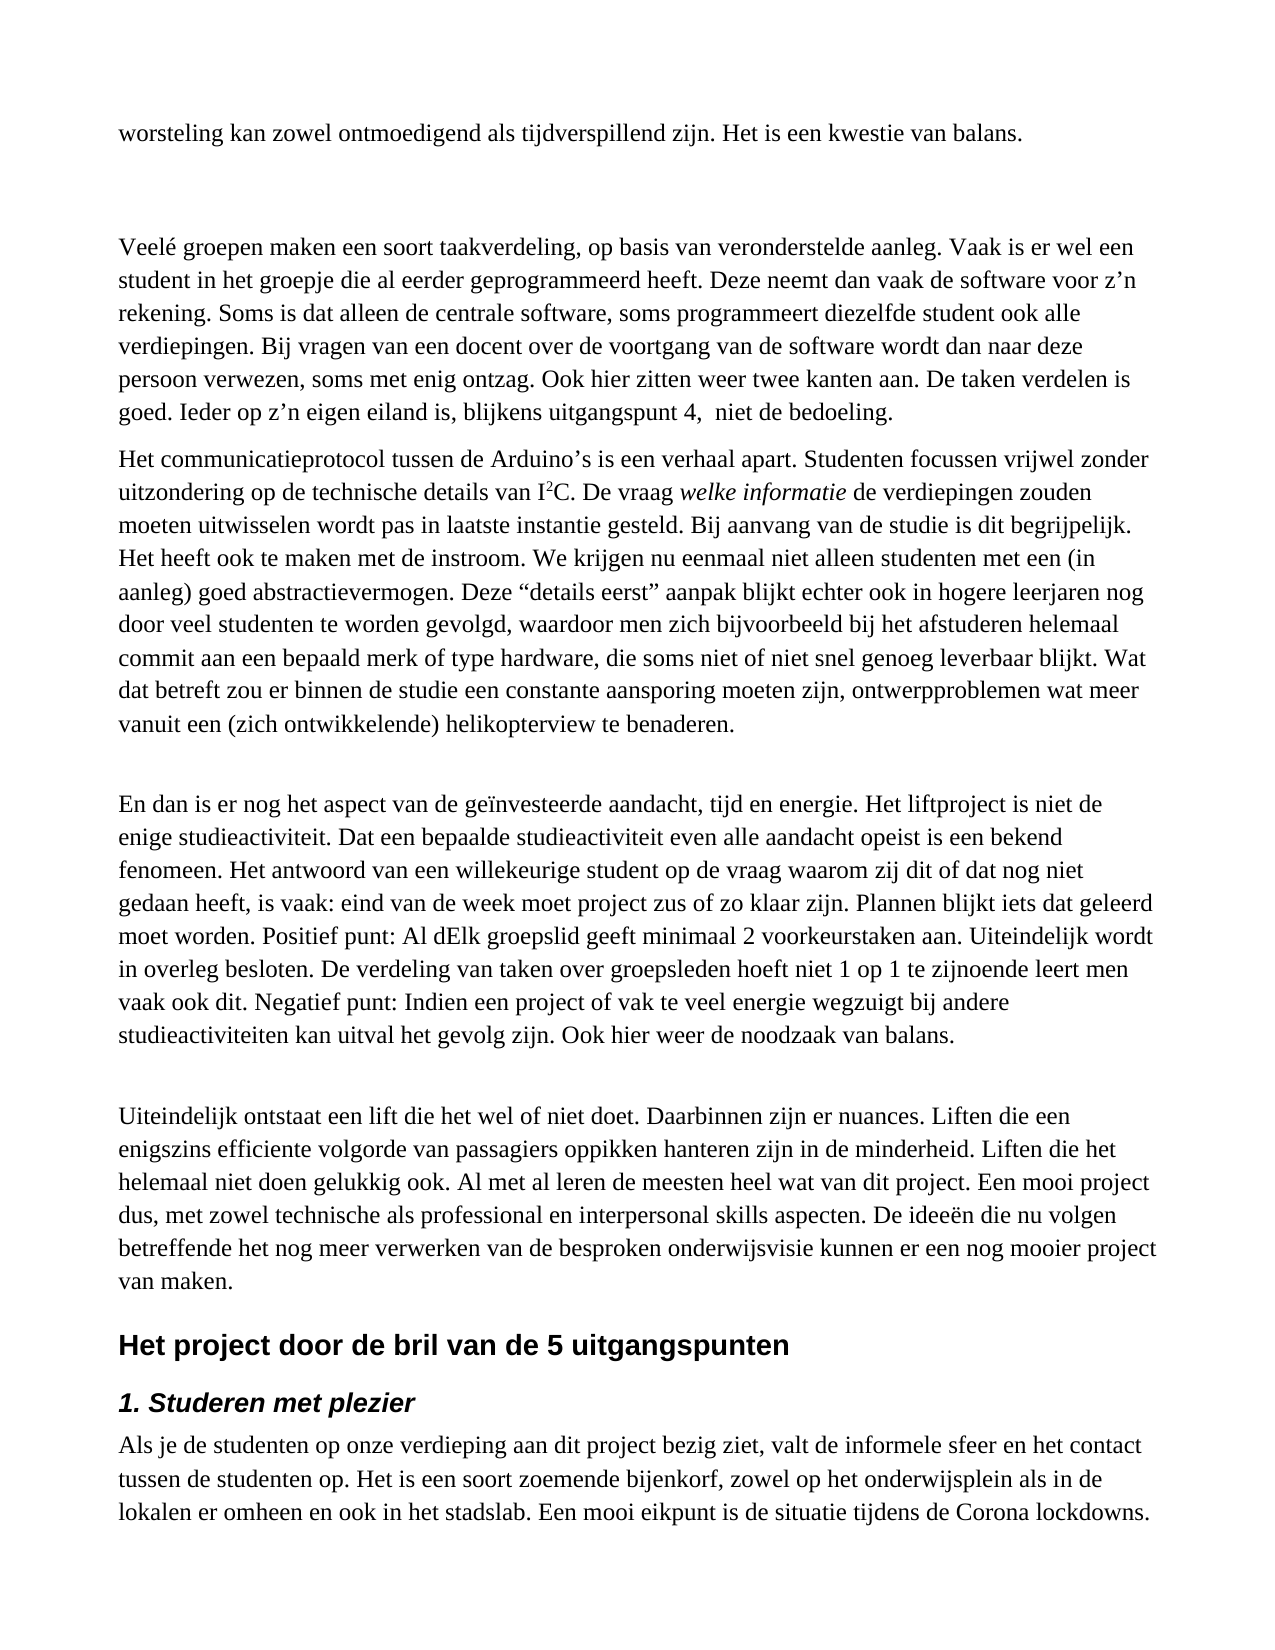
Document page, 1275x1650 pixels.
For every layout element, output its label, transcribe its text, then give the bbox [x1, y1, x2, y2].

subtitle 1. Studeren met plezier [118, 1387, 1157, 1418]
text worsteling kan zowel ontmoedigend als tijdverspillend zijn. Het is een kwestie van balans. [118, 118, 1157, 213]
text Uiteindelijk ontstaat een lift die het wel of niet doet. Daarbinnen zijn er nuances. Liften die een enigszins efficiente volgorde van passagiers oppikken hanteren zijn in de minderheid. Liften die het helemaal niet doen gelukkig ook. Al met al leren de meesten heel wat van dit project. Een mooi project dus, met zowel technische als professional en interpersonal skills aspecten. De ideeën die nu volgen betreffende het nog meer verwerken van de besproken onderwijsvisie kunnen er een nog mooier project van maken. [118, 1068, 1157, 1295]
text En dan is er nog het aspect van de geïnvesteerde aandacht, tijd en energie. Het liftproject is niet de enige studieactiviteit. Dat een bepaalde studieactiviteit even alle aandacht opeist is een bekend fenomeen. Het antwoord van een willekeurige student op de vraag waarom zij dit of dat nog niet gedaan heeft, is vaak: eind van de week moet project zus of zo klaar zijn. Plannen blijkt iets dat geleerd moet worden. Positief punt: Al dElk groepslid geeft minimaal 2 voorkeurstaken aan. Uiteindelijk wordt in overleg besloten. De verdeling van taken over groepsleden hoeft niet 1 op 1 te zijnoende leert men vaak ook dit. Negatief punt: Indien een project of vak te veel energie wegzuigt bij andere studieactiviteiten kan uitval het gevolg zijn. Ook hier weer de noodzaak van balans. [118, 789, 1157, 1049]
text Veelé groepen maken een soort taakverdeling, op basis van veronderstelde aanleg. Vaak is er wel een student in het groepje die al eerder geprogrammeerd heeft. Deze neemt dan vaak de software voor z’n rekening. Soms is dat alleen de centrale software, soms programmeert diezelfde student ook alle verdiepingen. Bij vragen van een docent over de voortgang van de software wordt dan naar deze persoon verwezen, soms met enig ontzag. Ook hier zitten weer twee kanten aan. De taken verdelen is goed. Ieder op z’n eigen eiland is, blijkens uitgangspunt 4, niet de bedoeling. [118, 232, 1157, 426]
subtitle Het project door de bril van de 5 uitgangspunten [118, 1328, 1157, 1362]
text Het communicatieprotocol tussen de Arduino’s is een verhaal apart. Studenten focussen vrijwel zonder uitzondering op de technische details van I2C. De vraag welke informatie de verdiepingen zouden moeten uitwisselen wordt pas in laatste instantie gesteld. Bij aanvang van de studie is dit begrijpelijk. Het heeft ook te maken met de instroom. We krijgen nu eenmaal niet alleen studenten met een (in aanleg) goed abstractievermogen. Deze “details eerst” aanpak blijkt echter ook in hogere leerjaren nog door veel studenten te worden gevolgd, waardoor men zich bijvoorbeeld bij het afstuderen helemaal commit aan een bepaald merk of type hardware, die soms niet of niet snel genoeg leverbaar blijkt. Wat dat betreft zou er binnen de studie een constante aansporing moeten zijn, ontwerpproblemen wat meer vanuit een (zich ontwikkelende) helikopterview te benaderen. [118, 444, 1157, 770]
text Als je de studenten op onze verdieping aan dit project bezig ziet, valt de informele sfeer en het contact tussen de studenten op. Het is een soort zoemende bijenkorf, zowel op het onderwijsplein als in de lokalen er omheen en ook in het stadslab. Een mooi eikpunt is de situatie tijdens de Corona lockdowns. [118, 1431, 1157, 1525]
